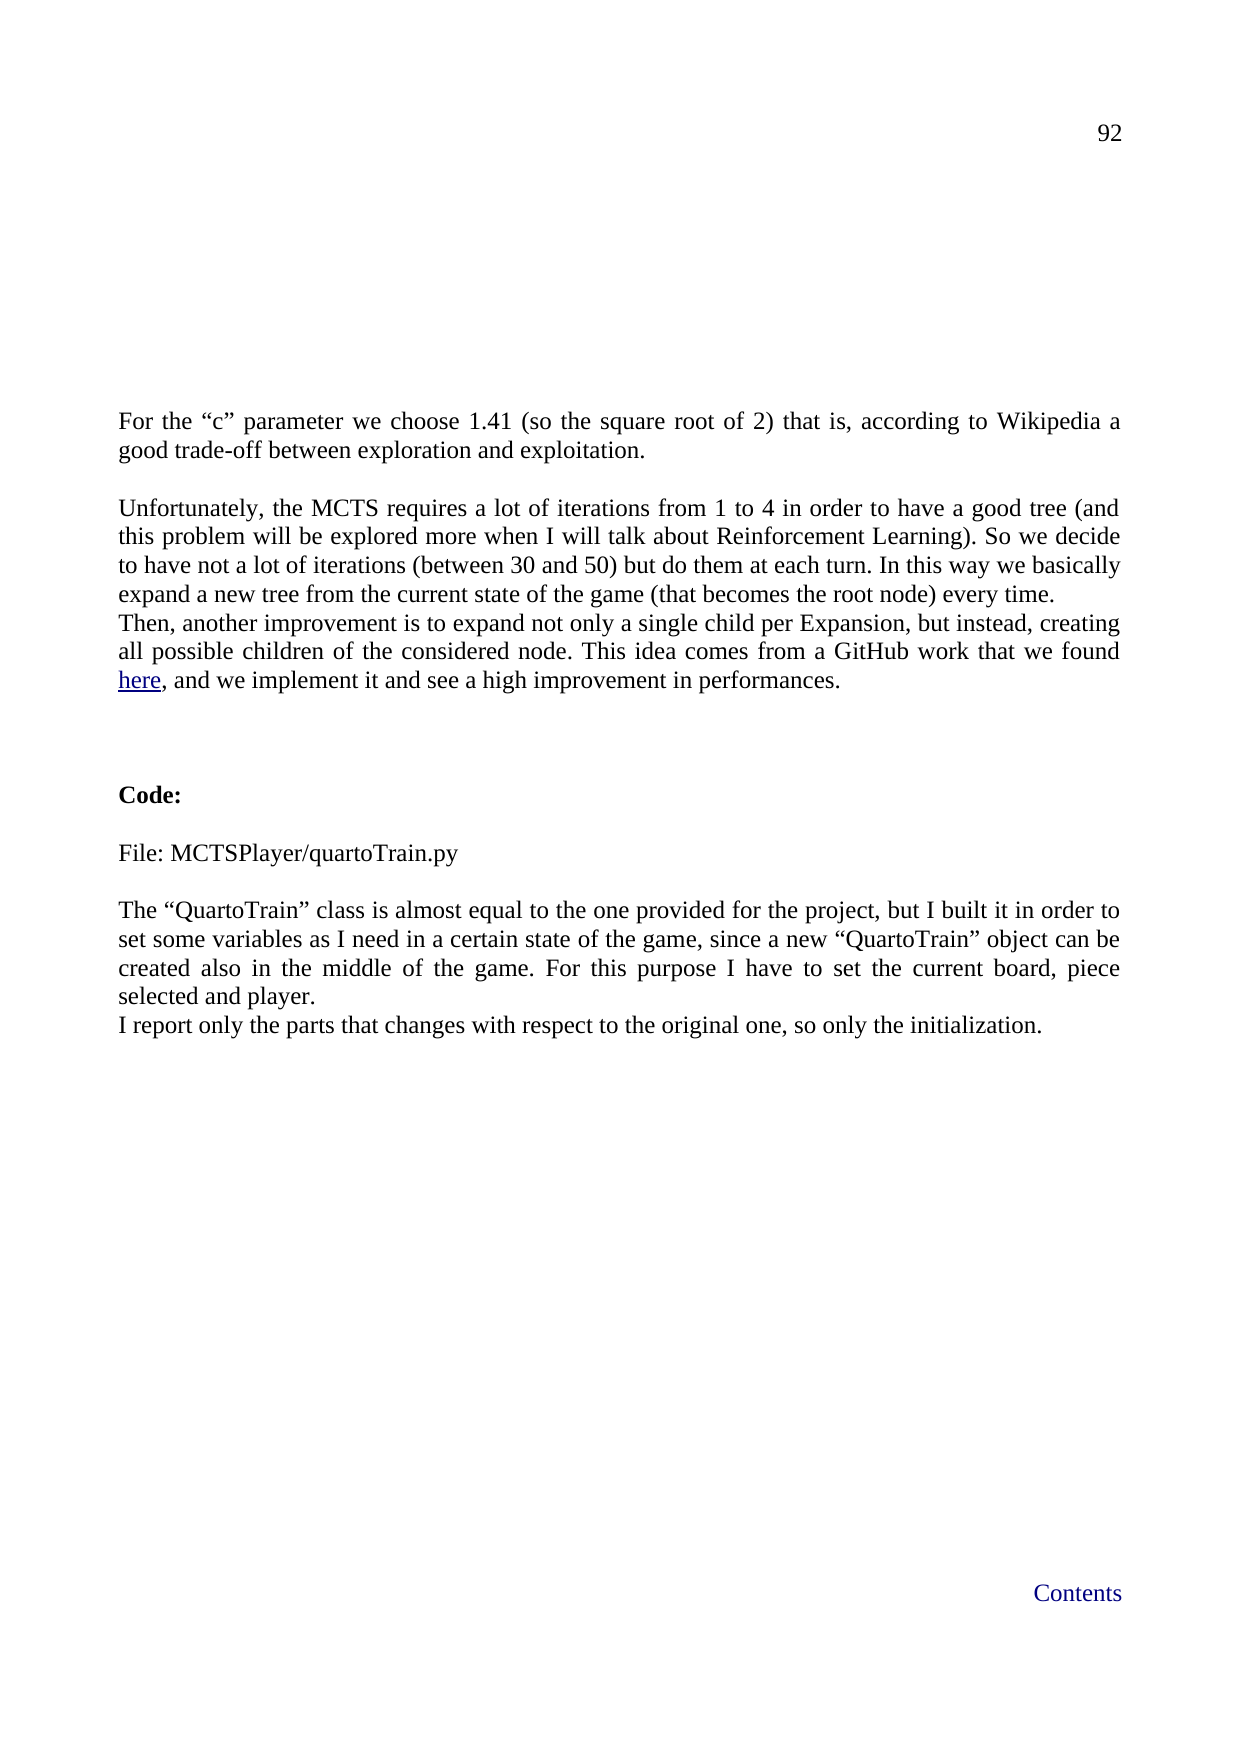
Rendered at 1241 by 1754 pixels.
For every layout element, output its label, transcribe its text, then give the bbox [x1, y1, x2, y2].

text Unfortunately, the MCTS requires a lot of iterations from 1 to 4 in order to have a good tree (and this problem will be explored more when I will talk about Reinforcement Learning). So we decide to have not a lot of iterations (between 30 and 50) but do them at each turn. In this way we basically expand a new tree from the current state of the game (that becomes the root node) every time. [118, 493, 1122, 608]
text File: MCTSPlayer/quartoTrain.py [118, 838, 1122, 866]
text I report only the parts that changes with respect to the original one, so only the initialization. [118, 1010, 1122, 1039]
text Code: [118, 780, 1122, 809]
text The “QuartoTrain” class is almost equal to the one provided for the project, but I built it in order to set some variables as I need in a certain state of the game, since a new “QuartoTrain” object can be created also in the middle of the game. For this purpose I have to set the current board, piece selected and player. [118, 895, 1122, 1010]
text For the “c” parameter we choose 1.41 (so the square root of 2) that is, according to Wikipedia a good trade-off between exploration and exploitation. [118, 406, 1122, 464]
text Then, another improvement is to expand not only a single child per Expansion, but instead, creating all possible children of the considered node. This idea comes from a GitHub work that we found here, and we implement it and see a high improvement in performances. [118, 608, 1122, 694]
